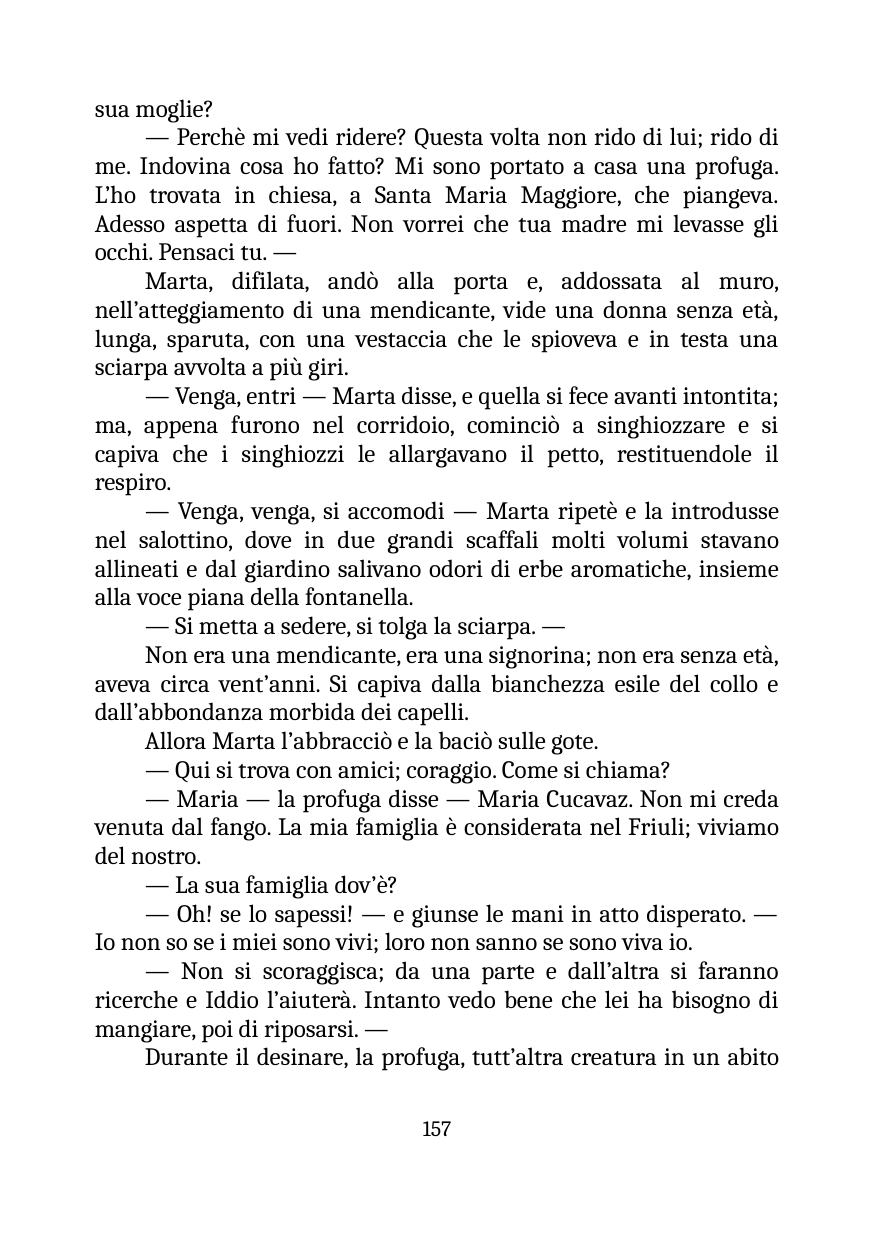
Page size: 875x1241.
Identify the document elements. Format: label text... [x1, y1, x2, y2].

text — Si metta a sedere, si tolga la sciarpa. — [94, 612, 779, 641]
text — Venga, venga, si accomodi — Marta ripetè e la introdusse nel salottino, dove in due grandi scaffali molti volumi stavano allineati e dal giardino salivano odori di erbe aromatiche, insieme alla voce piana della fontanella. [94, 497, 779, 612]
text — Non si scoraggisca; da una parte e dall’altra si faranno ricerche e Iddio l’aiuterà. Intanto vedo bene che lei ha bisogno di mangiare, poi di riposarsi. — [94, 957, 779, 1043]
text — La sua famiglia dov’è? [94, 871, 779, 899]
text Marta, difilata, andò alla porta e, addossata al muro, nell’atteggiamento di una mendicante, vide una donna senza età, lunga, sparuta, con una vestaccia che le spioveva e in testa una sciarpa avvolta a più giri. [94, 267, 779, 382]
text sua moglie? [94, 94, 779, 123]
text Durante il desinare, la profuga, tutt’altra creatura in un abito [94, 1043, 779, 1072]
text — Perchè mi vedi ridere? Questa volta non rido di lui; rido di me. Indovina cosa ho fatto? Mi sono portato a casa una profuga. L’ho trovata in chiesa, a Santa Maria Maggiore, che piangeva. Adesso aspetta di fuori. Non vorrei che tua madre mi levasse gli occhi. Pensaci tu. — [94, 123, 779, 267]
text Non era una mendicante, era una signorina; non era senza età, aveva circa vent’anni. Si capiva dalla bianchezza esile del collo e dall’abbondanza morbida dei capelli. [94, 641, 779, 727]
text — Maria — la profuga disse — Maria Cucavaz. Non mi creda venuta dal fango. La mia famiglia è considerata nel Friuli; viviamo del nostro. [94, 784, 779, 871]
text — Oh! se lo sapessi! — e giunse le mani in atto disperato. — Io non so se i miei sono vivi; loro non sanno se sono viva io. [94, 899, 779, 957]
text — Qui si trova con amici; coraggio. Come si chiama? [94, 756, 779, 784]
text — Venga, entri — Marta disse, e quella si fece avanti intontita; ma, appena furono nel corridoio, cominciò a singhiozzare e si capiva che i singhiozzi le allargavano il petto, restituendole il respiro. [94, 382, 779, 497]
text Allora Marta l’abbracciò e la baciò sulle gote. [94, 727, 779, 756]
